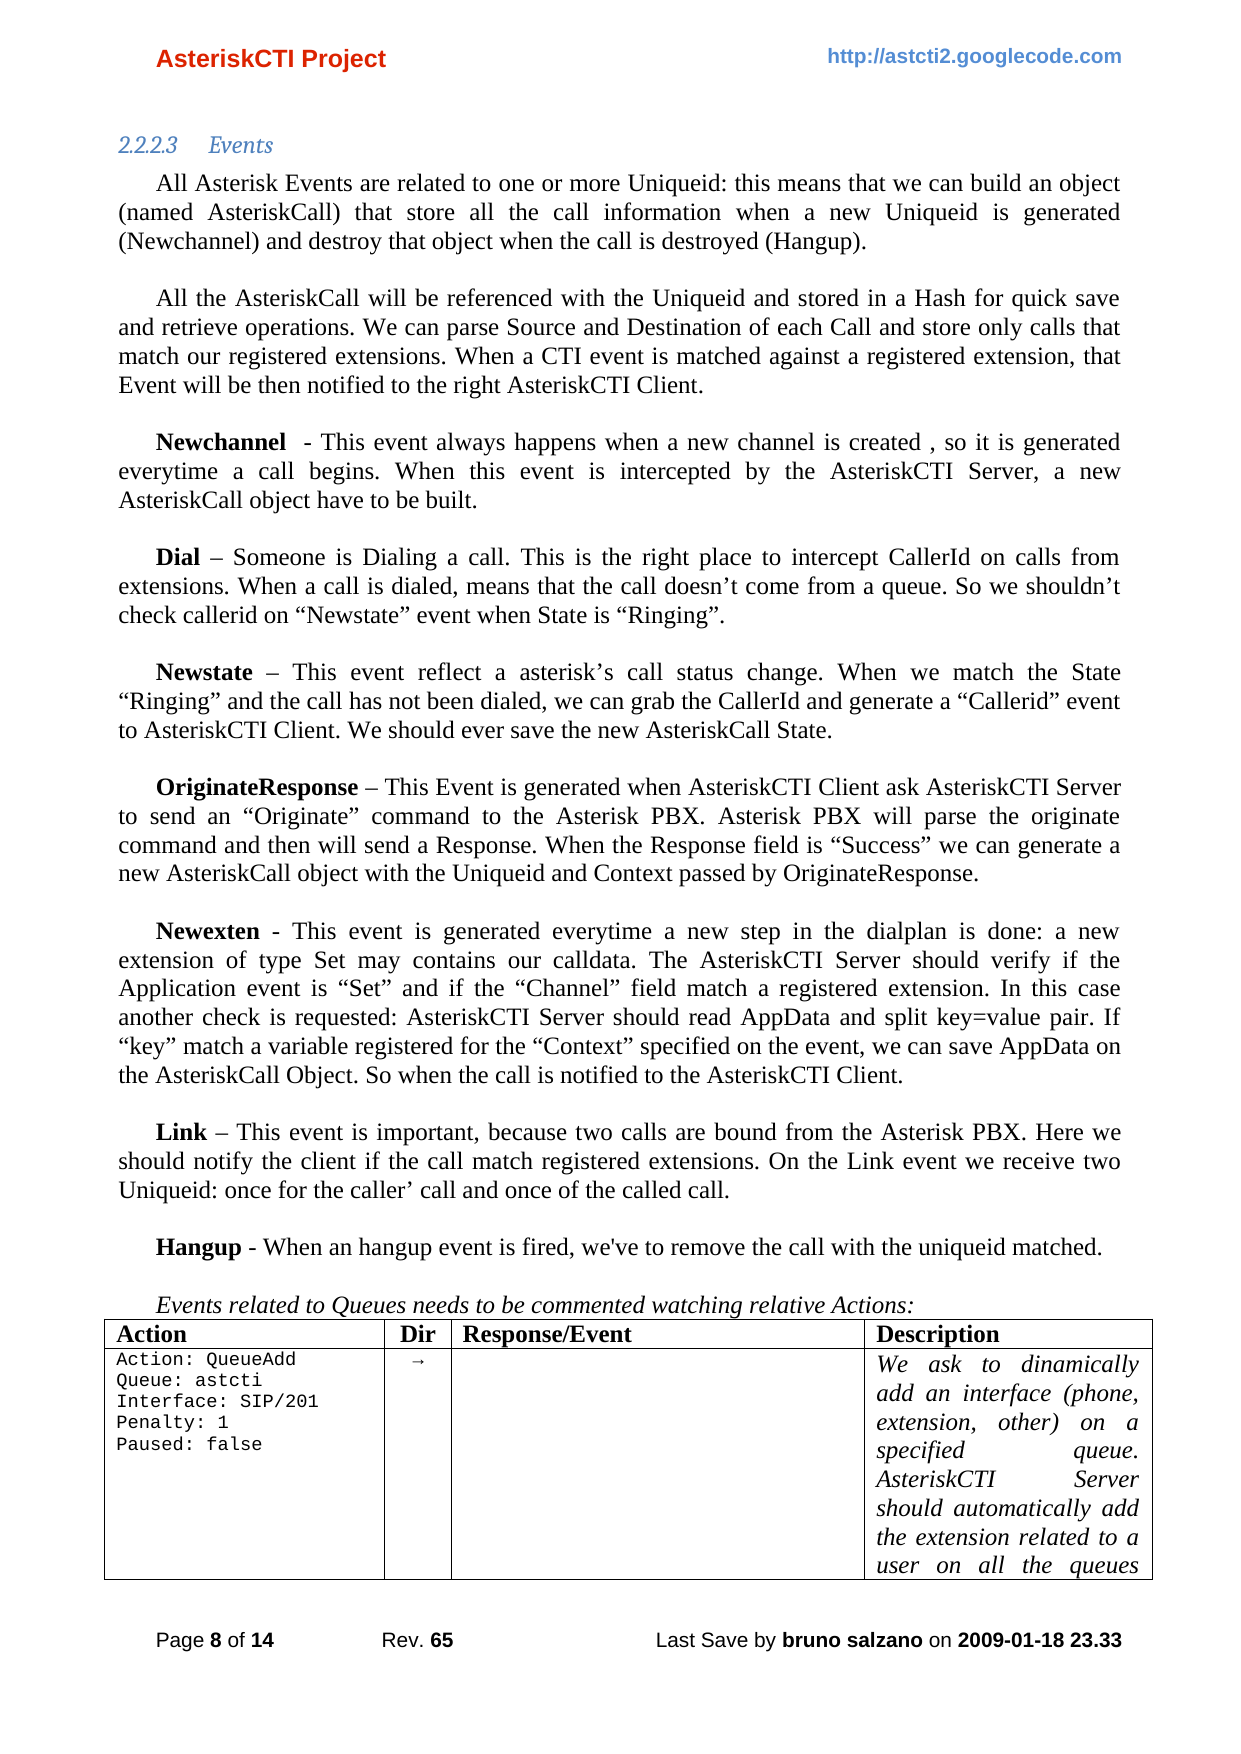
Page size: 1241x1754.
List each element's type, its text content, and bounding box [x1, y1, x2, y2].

text Hangup - When an hangup event is fired, we've to remove the call with the uniqueid matched. [118, 1232, 1122, 1261]
table_header Dir [385, 1320, 451, 1348]
text All the AsteriskCall will be referenced with the Uniqueid and stored in a Hash for quick save and retrieve operations. We can parse Source and Destination of each Call and store only calls that match our registered extensions. When a CTI event is matched against a registered extension, that Event will be then notified to the right AsteriskCTI Client. [118, 283, 1122, 398]
text Events related to Queues needs to be commented watching relative Actions: [118, 1290, 1122, 1318]
table_cell Action: QueueAdd Queue: astcti Interface: SIP/201 Penalty: 1 Paused: false [105, 1349, 384, 1579]
text Dial – Someone is Dialing a call. This is the right place to intercept CallerId on calls from extensions. When a call is dialed, means that the call doesn’t come from a queue. So we shouldn’t check callerid on “Newstate” event when State is “Ringing”. [118, 542, 1122, 628]
table_cell → [385, 1349, 451, 1579]
text Link – This event is important, because two calls are bound from the Asterisk PBX. Here we should notify the client if the call match registered extensions. On the Link event we receive two Uniqueid: once for the caller’ call and once of the called call. [118, 1117, 1122, 1203]
table_cell We ask to dinamically add an interface (phone, extension, other) on a specified queue. AsteriskCTI Server should automatically add the extension related to a user on all the queues [865, 1349, 1152, 1579]
text Newchannel - This event always happens when a new channel is created , so it is generated everytime a call begins. When this event is intercepted by the AsteriskCTI Server, a new AsteriskCall object have to be built. [118, 427, 1122, 513]
table_header Response/Event [452, 1320, 864, 1348]
table_cell [452, 1349, 864, 1579]
text Newstate – This event reflect a asterisk’s call status change. When we match the State “Ringing” and the call has not been dialed, we can grab the CallerId and generate a “Callerid” event to AsteriskCTI Client. We should ever save the new AsteriskCall State. [118, 657, 1122, 743]
text OriginateResponse – This Event is generated when AsteriskCTI Client ask AsteriskCTI Server to send an “Originate” command to the Asterisk PBX. Asterisk PBX will parse the originate command and then will send a Response. When the Response field is “Success” we can generate a new AsteriskCall object with the Uniqueid and Context passed by OriginateResponse. [118, 772, 1122, 887]
table_header Action [105, 1320, 384, 1348]
subtitle Events [118, 131, 1122, 160]
table_header Description [865, 1320, 1152, 1348]
text Newexten - This event is generated everytime a new step in the dialplan is done: a new extension of type Set may contains our calldata. The AsteriskCTI Server should verify if the Application event is “Set” and if the “Channel” field match a registered extension. In this case another check is requested: AsteriskCTI Server should read AppData and split key=value pair. If “key” match a variable registered for the “Context” specified on the event, we can save AppData on the AsteriskCall Object. So when the call is notified to the AsteriskCTI Client. [118, 916, 1122, 1088]
text All Asterisk Events are related to one or more Uniqueid: this means that we can build an object (named AsteriskCall) that store all the call information when a new Uniqueid is generated (Newchannel) and destroy that object when the call is destroyed (Hangup). [118, 168, 1122, 255]
